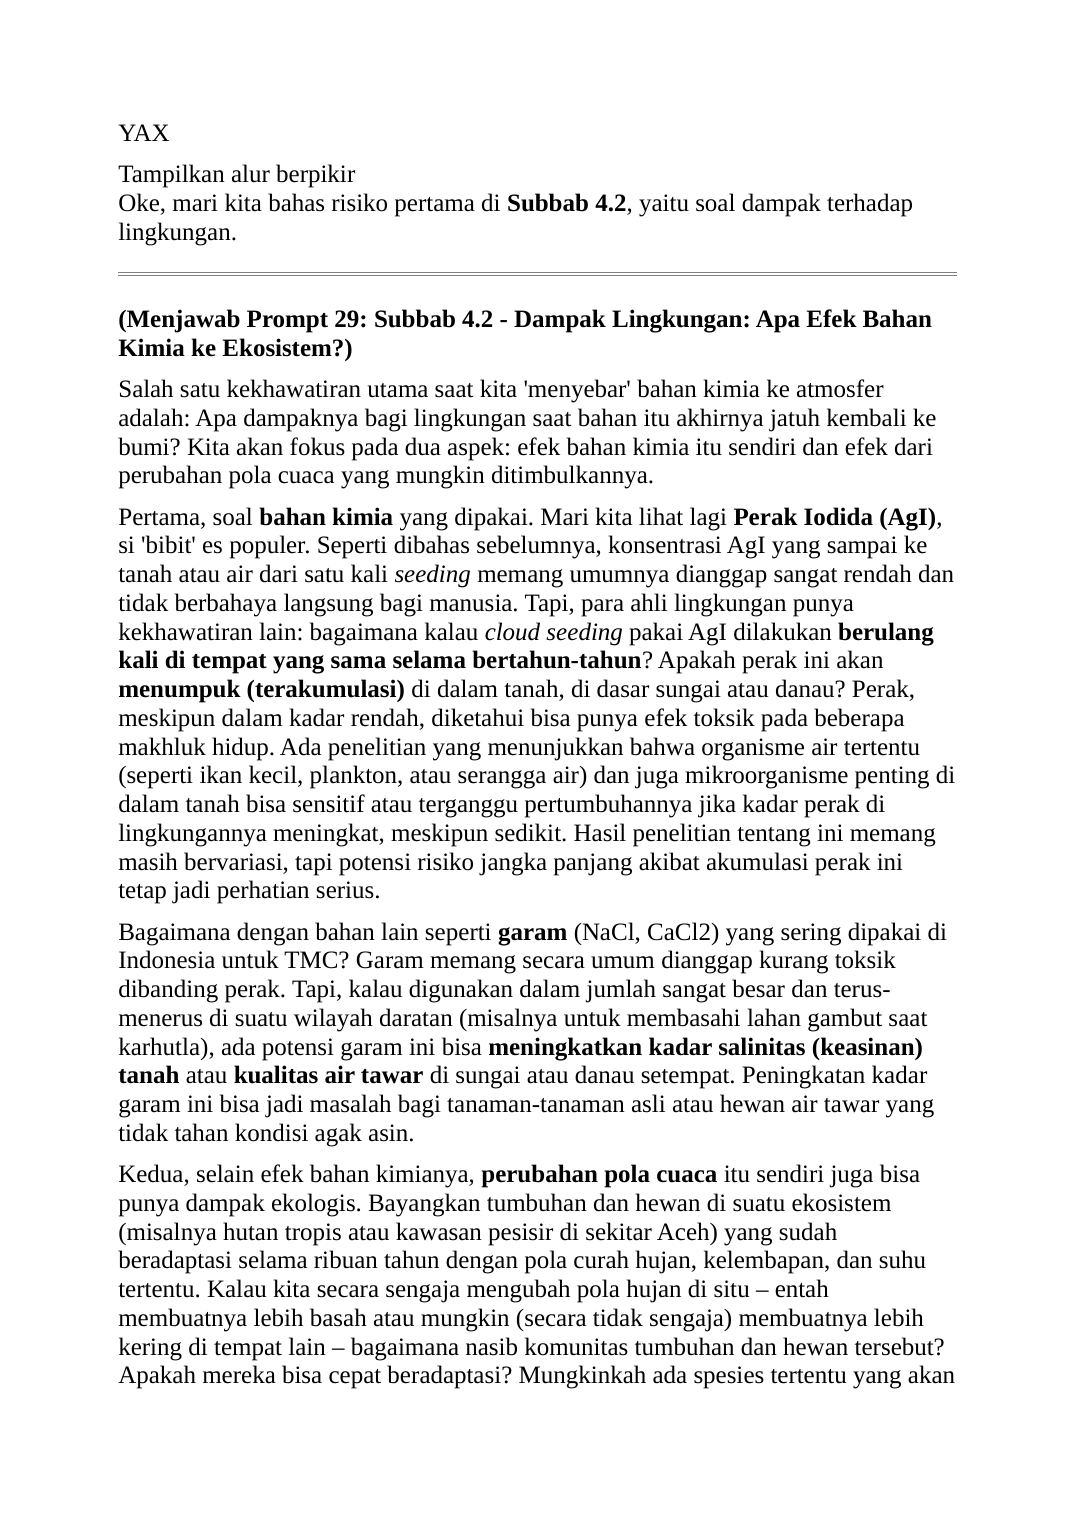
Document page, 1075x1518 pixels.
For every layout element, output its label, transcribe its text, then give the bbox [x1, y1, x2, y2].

text Kedua, selain efek bahan kimianya, perubahan pola cuaca itu sendiri juga bisa punya dampak ekologis. Bayangkan tumbuhan dan hewan di suatu ekosistem (misalnya hutan tropis atau kawasan pesisir di sekitar Aceh) yang sudah beradaptasi selama ribuan tahun dengan pola curah hujan, kelembapan, dan suhu tertentu. Kalau kita secara sengaja mengubah pola hujan di situ – entah membuatnya lebih basah atau mungkin (secara tidak sengaja) membuatnya lebih kering di tempat lain – bagaimana nasib komunitas tumbuhan dan hewan tersebut? Apakah mereka bisa cepat beradaptasi? Mungkinkah ada spesies tertentu yang akan [118, 1159, 957, 1389]
text Salah satu kekhawatiran utama saat kita 'menyebar' bahan kimia ke atmosfer adalah: Apa dampaknya bagi lingkungan saat bahan itu akhirnya jatuh kembali ke bumi? Kita akan fokus pada dua aspek: efek bahan kimia itu sendiri dan efek dari perubahan pola cuaca yang mungkin ditimbulkannya. [118, 374, 957, 489]
text Tampilkan alur berpikir [118, 159, 957, 188]
text Oke, mari kita bahas risiko pertama di Subbab 4.2, yaitu soal dampak terhadap lingkungan. [118, 188, 957, 246]
text Pertama, soal bahan kimia yang dipakai. Mari kita lihat lagi Perak Iodida (AgI), si 'bibit' es populer. Seperti dibahas sebelumnya, konsentrasi AgI yang sampai ke tanah atau air dari satu kali seeding memang umumnya dianggap sangat rendah dan tidak berbahaya langsung bagi manusia. Tapi, para ahli lingkungan punya kekhawatiran lain: bagaimana kalau cloud seeding pakai AgI dilakukan berulang kali di tempat yang sama selama bertahun-tahun? Apakah perak ini akan menumpuk (terakumulasi) di dalam tanah, di dasar sungai atau danau? Perak, meskipun dalam kadar rendah, diketahui bisa punya efek toksik pada beberapa makhluk hidup. Ada penelitian yang menunjukkan bahwa organisme air tertentu (seperti ikan kecil, plankton, atau serangga air) dan juga mikroorganisme penting di dalam tanah bisa sensitif atau terganggu pertumbuhannya jika kadar perak di lingkungannya meningkat, meskipun sedikit. Hasil penelitian tentang ini memang masih bervariasi, tapi potensi risiko jangka panjang akibat akumulasi perak ini tetap jadi perhatian serius. [118, 502, 957, 904]
text YAX [118, 118, 957, 147]
text (Menjawab Prompt 29: Subbab 4.2 - Dampak Lingkungan: Apa Efek Bahan Kimia ke Ekosistem?) [118, 304, 957, 362]
text Bagaimana dengan bahan lain seperti garam (NaCl, CaCl2) yang sering dipakai di Indonesia untuk TMC? Garam memang secara umum dianggap kurang toksik dibanding perak. Tapi, kalau digunakan dalam jumlah sangat besar dan terus-menerus di suatu wilayah daratan (misalnya untuk membasahi lahan gambut saat karhutla), ada potensi garam ini bisa meningkatkan kadar salinitas (keasinan) tanah atau kualitas air tawar di sungai atau danau setempat. Peningkatan kadar garam ini bisa jadi masalah bagi tanaman-tanaman asli atau hewan air tawar yang tidak tahan kondisi agak asin. [118, 917, 957, 1147]
